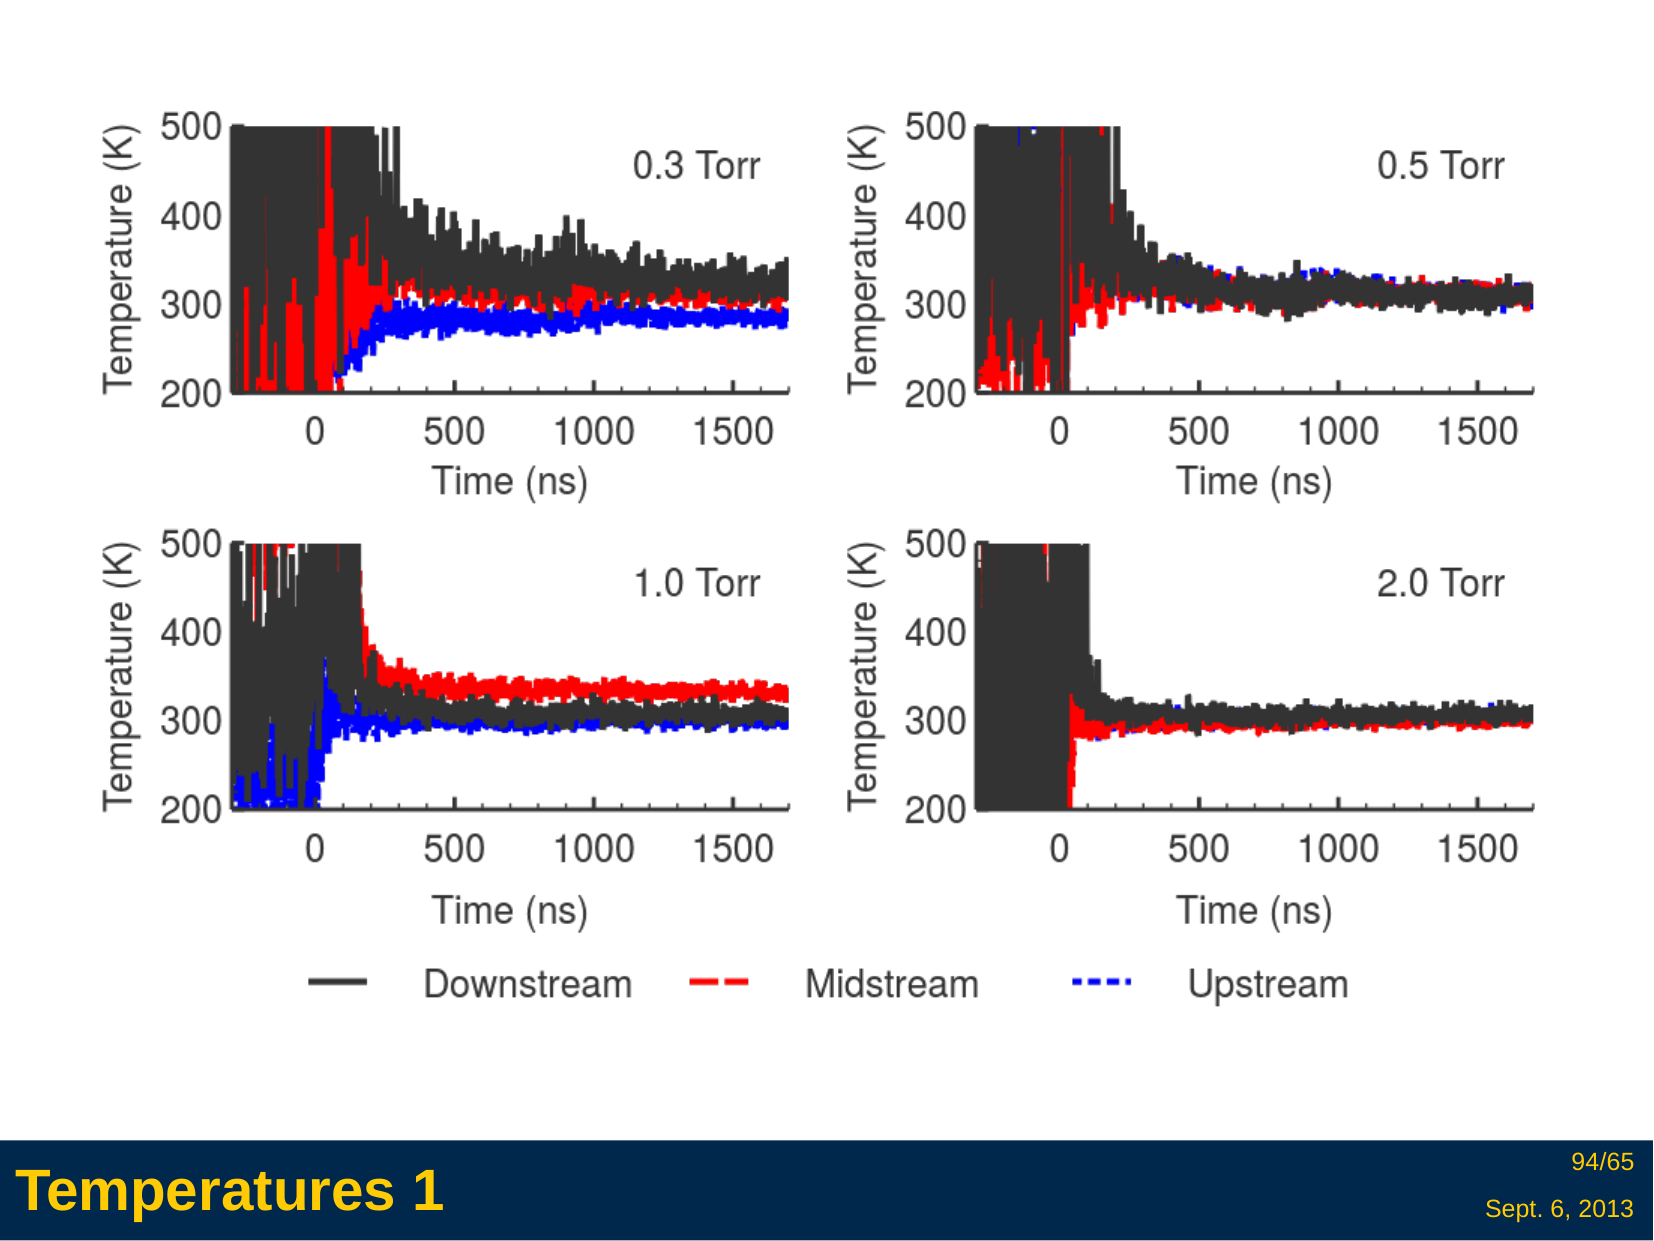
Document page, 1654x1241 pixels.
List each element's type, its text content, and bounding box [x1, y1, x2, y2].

title Temperatures 1 [14, 1140, 1380, 1241]
picture [82, 89, 1571, 1035]
